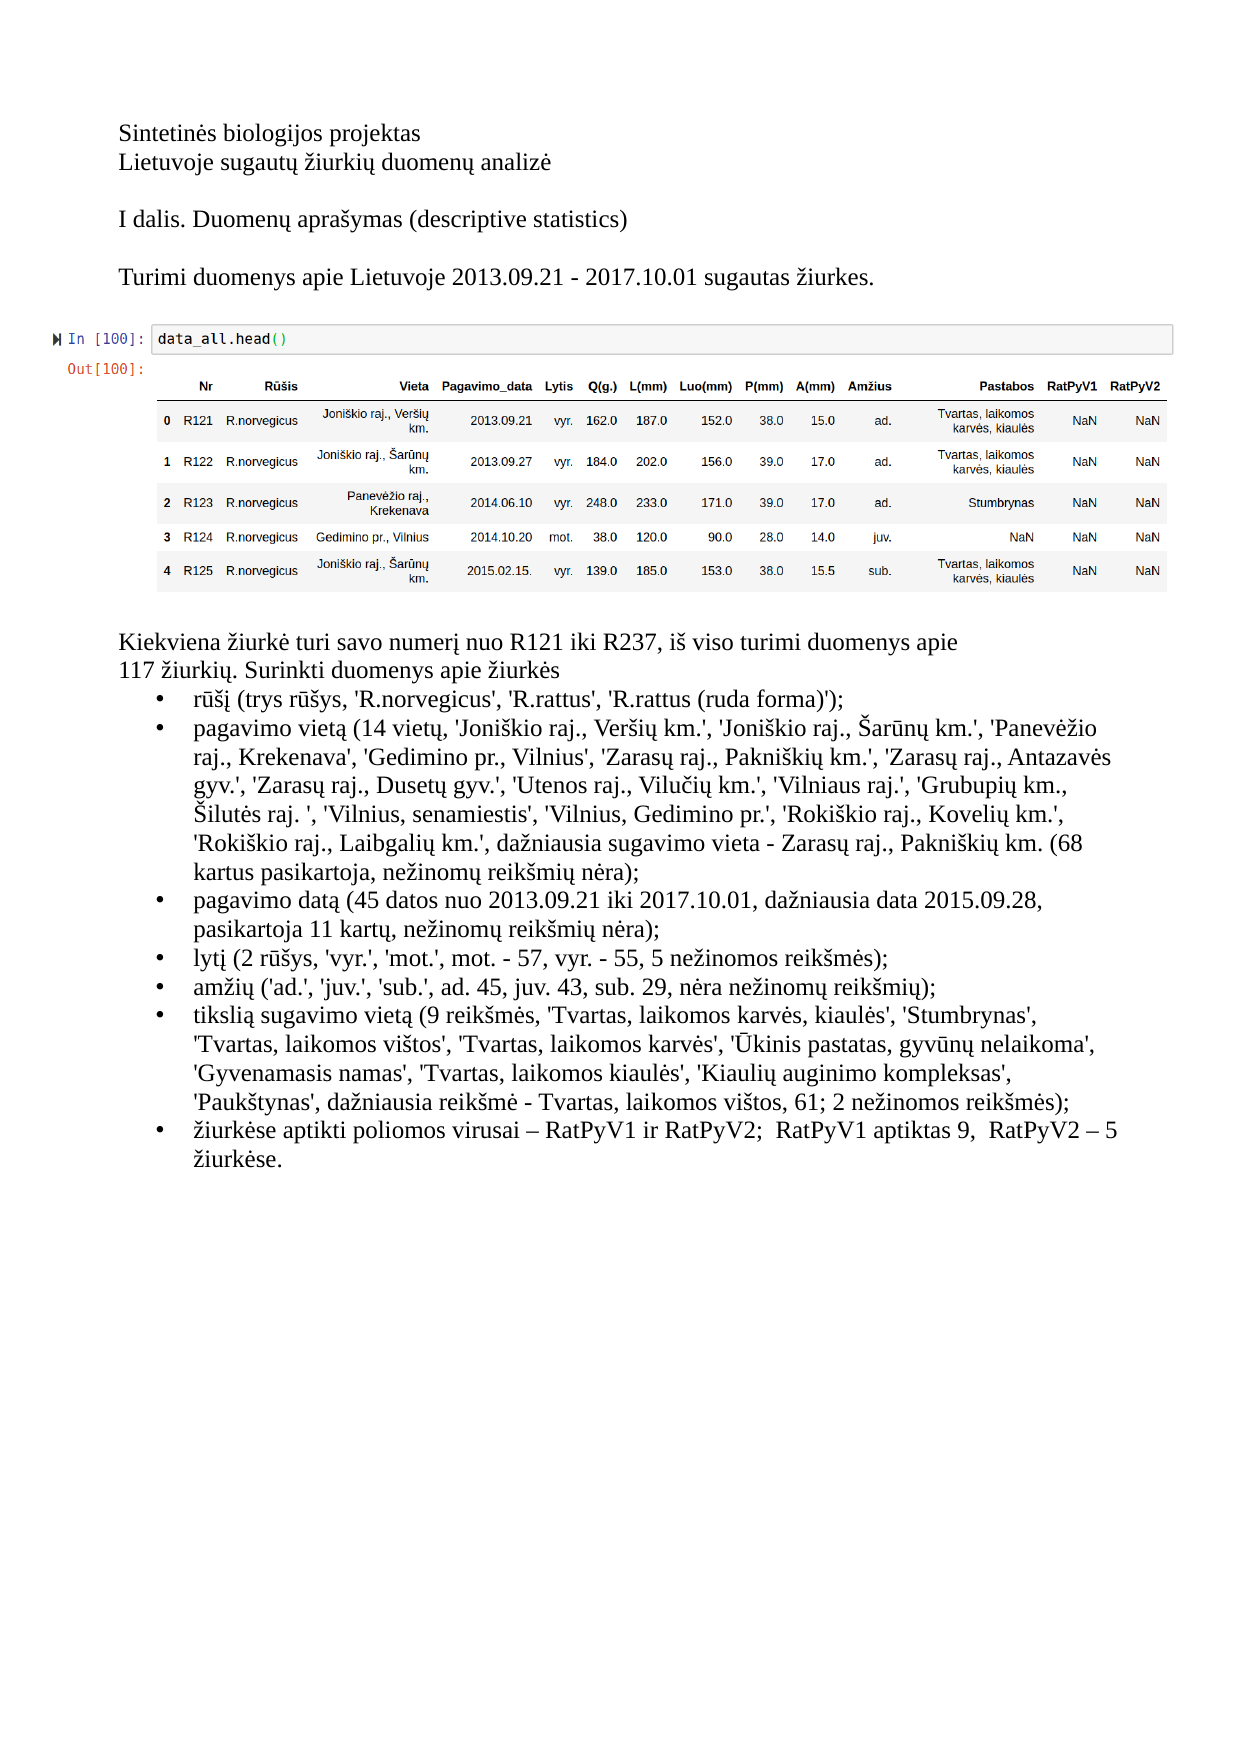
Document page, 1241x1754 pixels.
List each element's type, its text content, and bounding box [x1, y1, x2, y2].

list amžių ('ad.', 'juv.', 'sub.', ad. 45, juv. 43, sub. 29, nėra nežinomų reikšmių); [156, 972, 1122, 1001]
picture [47, 316, 1187, 599]
list pagavimo vietą (14 vietų, 'Joniškio raj., Veršių km.', 'Joniškio raj., Šarūnų km.', 'Panevėžio raj., Krekenava', 'Gedimino pr., Vilnius', 'Zarasų raj., Pakniškių km.', 'Zarasų raj., Antazavės gyv.', 'Zarasų raj., Dusetų gyv.', 'Utenos raj., Vilučių km.', 'Vilniaus raj.', 'Grubupių km., Šilutės raj. ', 'Vilnius, senamiestis', 'Vilnius, Gedimino pr.', 'Rokiškio raj., Kovelių km.', 'Rokiškio raj., Laibgalių km.', dažniausia sugavimo vieta - Zarasų raj., Pakniškių km. (68 kartus pasikartoja, nežinomų reikšmių nėra); [156, 713, 1122, 886]
text Turimi duomenys apie Lietuvoje 2013.09.21 - 2017.10.01 sugautas žiurkes. [118, 262, 1122, 291]
list tikslią sugavimo vietą (9 reikšmės, 'Tvartas, laikomos karvės, kiaulės', 'Stumbrynas', 'Tvartas, laikomos vištos', 'Tvartas, laikomos karvės', 'Ūkinis pastatas, gyvūnų nelaikoma', 'Gyvenamasis namas', 'Tvartas, laikomos kiaulės', 'Kiaulių auginimo kompleksas', 'Paukštynas', dažniausia reikšmė - Tvartas, laikomos vištos, 61; 2 nežinomos reikšmės); [156, 1001, 1122, 1116]
text Lietuvoje sugautų žiurkių duomenų analizė [118, 147, 1122, 176]
text Sintetinės biologijos projektas [118, 118, 1122, 147]
list lytį (2 rūšys, 'vyr.', 'mot.', mot. - 57, vyr. - 55, 5 nežinomos reikšmės); [156, 943, 1122, 972]
text 117 žiurkių. Surinkti duomenys apie žiurkės [118, 656, 1122, 684]
text Kiekviena žiurkė turi savo numerį nuo R121 iki R237, iš viso turimi duomenys apie [118, 627, 1122, 656]
list pagavimo datą (45 datos nuo 2013.09.21 iki 2017.10.01, dažniausia data 2015.09.28, pasikartoja 11 kartų, nežinomų reikšmių nėra); [156, 886, 1122, 943]
list rūšį (trys rūšys, 'R.norvegicus', 'R.rattus', 'R.rattus (ruda forma)'); [156, 684, 1122, 713]
text I dalis. Duomenų aprašymas (descriptive statistics) [118, 204, 1122, 233]
list žiurkėse aptikti poliomos virusai – RatPyV1 ir RatPyV2; RatPyV1 aptiktas 9, RatPyV2 – 5 žiurkėse. [156, 1116, 1122, 1173]
